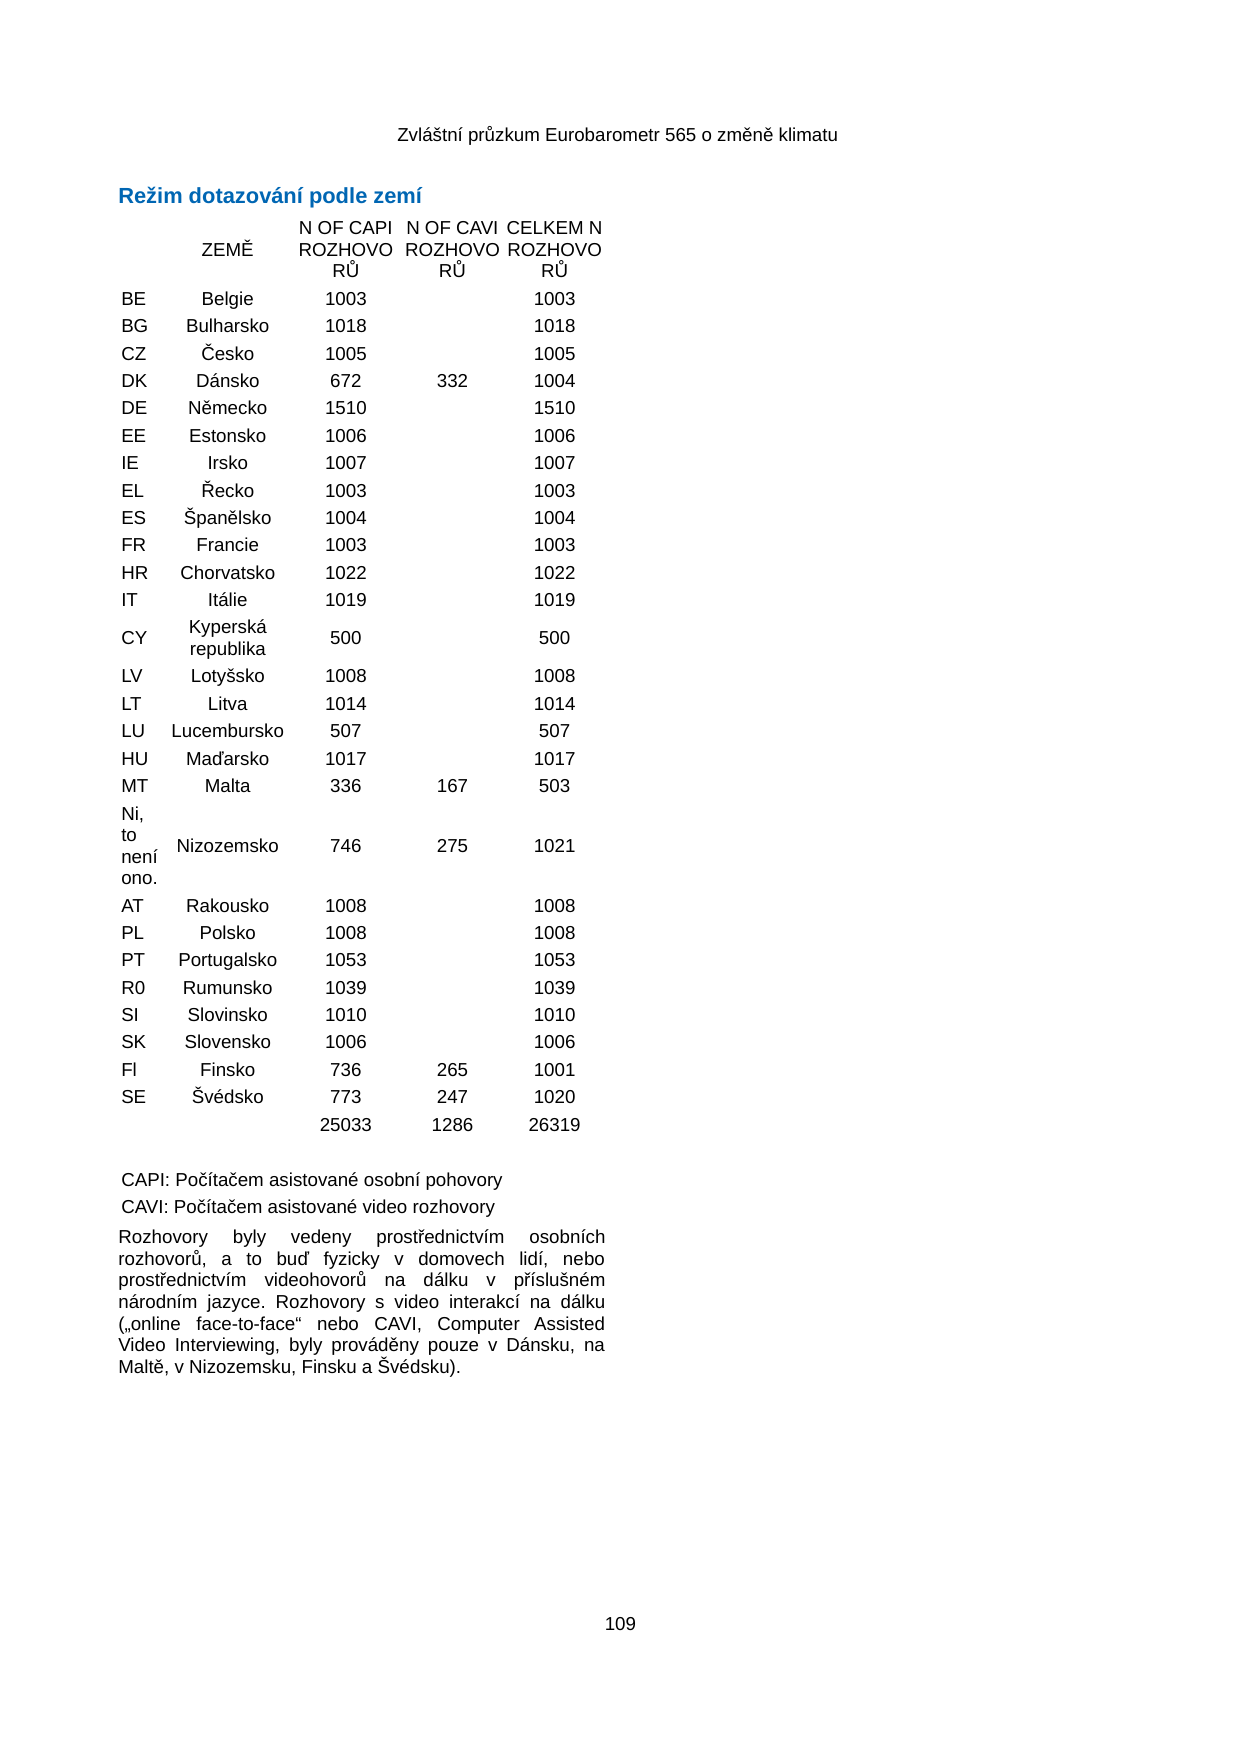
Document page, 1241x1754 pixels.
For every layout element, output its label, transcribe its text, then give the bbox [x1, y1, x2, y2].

table_cell Česko [165, 340, 290, 367]
table_cell 1004 [503, 504, 605, 531]
table_cell 1010 [290, 1001, 401, 1028]
table_cell 1021 [503, 799, 605, 891]
table_cell [401, 422, 503, 449]
table_cell [401, 717, 503, 744]
table_cell Německo [165, 394, 290, 422]
table_cell Lotyšsko [165, 663, 290, 690]
table_cell Dánsko [165, 367, 290, 394]
table_cell SK [118, 1029, 165, 1056]
table_cell 1017 [503, 745, 605, 772]
table_cell 1007 [503, 449, 605, 476]
table_cell Francie [165, 531, 290, 559]
table_cell 1006 [290, 1029, 401, 1056]
table_cell BE [118, 285, 165, 312]
table_cell 1018 [290, 312, 401, 339]
table_cell LU [118, 717, 165, 744]
table_cell 1053 [290, 946, 401, 974]
table_cell [165, 1138, 290, 1165]
table_cell Portugalsko [165, 946, 290, 974]
table_cell SI [118, 1001, 165, 1028]
table_cell 507 [503, 717, 605, 744]
table_cell Rakousko [165, 891, 290, 919]
table_cell 503 [503, 772, 605, 799]
table_cell 1008 [503, 919, 605, 946]
table_cell 1008 [503, 891, 605, 919]
table_cell LT [118, 690, 165, 717]
table_cell Řecko [165, 476, 290, 504]
table_cell [401, 974, 503, 1001]
table_cell [401, 690, 503, 717]
table_cell [118, 1138, 165, 1165]
table_cell HR [118, 559, 165, 586]
table_cell 265 [401, 1056, 503, 1083]
table_cell Estonsko [165, 422, 290, 449]
table_cell 1003 [503, 285, 605, 312]
table_cell IT [118, 586, 165, 613]
table_cell Slovensko [165, 1029, 290, 1056]
table_cell 1008 [290, 891, 401, 919]
table_header [118, 214, 165, 285]
table_cell [401, 531, 503, 559]
table_header N OF CAPI ROZHOVORŮ [290, 214, 401, 285]
table_cell 1510 [503, 394, 605, 422]
table_cell 1003 [503, 476, 605, 504]
table_cell [401, 891, 503, 919]
table_cell [503, 1138, 605, 1165]
table_cell Belgie [165, 285, 290, 312]
table_cell 1020 [503, 1083, 605, 1111]
table_cell [401, 1029, 503, 1056]
table_cell 1008 [290, 919, 401, 946]
table_cell [401, 285, 503, 312]
table_cell 1510 [290, 394, 401, 422]
table_cell Španělsko [165, 504, 290, 531]
table_cell 1039 [503, 974, 605, 1001]
table_cell CAVI: Počítačem asistované video rozhovory [118, 1193, 605, 1220]
table_cell 1001 [503, 1056, 605, 1083]
table_header CELKEM N ROZHOVORŮ [503, 214, 605, 285]
table_cell Maďarsko [165, 745, 290, 772]
table_cell [290, 1138, 401, 1165]
table_cell 1005 [503, 340, 605, 367]
text Rozhovory byly vedeny prostřednictvím osobních rozhovorů, a to buď fyzicky v domovech lidí, nebo prostřednictvím videohovorů na dálku v příslušném národním jazyce. Rozhovory s video interakcí na dálku („online face-to-face“ nebo CAVI, Computer Assisted Video Interviewing, byly prováděny pouze v Dánsku, na Maltě, v Nizozemsku, Finsku a Švédsku). [118, 1226, 605, 1377]
table_cell [401, 1001, 503, 1028]
table_cell Finsko [165, 1056, 290, 1083]
table_cell Fl [118, 1056, 165, 1083]
table_cell 332 [401, 367, 503, 394]
table_cell [401, 586, 503, 613]
table_cell 500 [290, 614, 401, 662]
table_cell Slovinsko [165, 1001, 290, 1028]
table_cell 336 [290, 772, 401, 799]
table_cell Rumunsko [165, 974, 290, 1001]
table_cell ES [118, 504, 165, 531]
table_cell [401, 340, 503, 367]
table_cell MT [118, 772, 165, 799]
table_cell [118, 1111, 165, 1138]
table_cell 1003 [290, 476, 401, 504]
table_cell 1286 [401, 1111, 503, 1138]
table_cell 507 [290, 717, 401, 744]
table_cell 1022 [290, 559, 401, 586]
table_cell Chorvatsko [165, 559, 290, 586]
table_cell 1004 [290, 504, 401, 531]
table_cell 1014 [503, 690, 605, 717]
table_cell 736 [290, 1056, 401, 1083]
table_cell PL [118, 919, 165, 946]
table_cell Bulharsko [165, 312, 290, 339]
table_cell 1018 [503, 312, 605, 339]
table_cell BG [118, 312, 165, 339]
table_cell EE [118, 422, 165, 449]
table_cell Litva [165, 690, 290, 717]
table_cell 672 [290, 367, 401, 394]
table_cell 1008 [503, 663, 605, 690]
table_cell 1039 [290, 974, 401, 1001]
table_cell CAPI: Počítačem asistované osobní pohovory [118, 1165, 605, 1193]
table_cell Itálie [165, 586, 290, 613]
table_cell 1010 [503, 1001, 605, 1028]
table_cell CZ [118, 340, 165, 367]
table_cell EL [118, 476, 165, 504]
table_cell 26319 [503, 1111, 605, 1138]
table_cell 1004 [503, 367, 605, 394]
table_cell CY [118, 614, 165, 662]
table_cell 1017 [290, 745, 401, 772]
table_cell 1008 [290, 663, 401, 690]
table_cell R0 [118, 974, 165, 1001]
table_cell 1007 [290, 449, 401, 476]
table_cell 1022 [503, 559, 605, 586]
table_cell 1006 [503, 422, 605, 449]
table_cell HU [118, 745, 165, 772]
table_cell [401, 449, 503, 476]
table_cell DE [118, 394, 165, 422]
table_header N OF CAVI ROZHOVORŮ [401, 214, 503, 285]
table_cell [401, 663, 503, 690]
table_cell 1003 [290, 531, 401, 559]
table_cell 1003 [503, 531, 605, 559]
table_cell [401, 1138, 503, 1165]
table_cell Ni, to není ono. [118, 799, 165, 891]
table_cell [401, 504, 503, 531]
table_cell AT [118, 891, 165, 919]
table_cell [401, 919, 503, 946]
table_header ZEMĚ [165, 214, 290, 285]
table_cell [401, 946, 503, 974]
table_cell [165, 1111, 290, 1138]
text Režim dotazování podle zemí [118, 183, 605, 208]
table_cell 275 [401, 799, 503, 891]
table_cell 247 [401, 1083, 503, 1111]
table_cell 1019 [503, 586, 605, 613]
table_cell Kyperská republika [165, 614, 290, 662]
table_cell [401, 614, 503, 662]
table_cell IE [118, 449, 165, 476]
table_cell Polsko [165, 919, 290, 946]
table_cell LV [118, 663, 165, 690]
table_cell 1006 [503, 1029, 605, 1056]
table_cell DK [118, 367, 165, 394]
table_cell 1019 [290, 586, 401, 613]
table_cell 1053 [503, 946, 605, 974]
table_cell [401, 312, 503, 339]
table_cell Malta [165, 772, 290, 799]
table_cell Irsko [165, 449, 290, 476]
table_cell [401, 394, 503, 422]
table_cell 500 [503, 614, 605, 662]
table_cell 1003 [290, 285, 401, 312]
table_cell Nizozemsko [165, 799, 290, 891]
table_cell [401, 559, 503, 586]
table_cell 746 [290, 799, 401, 891]
table_cell FR [118, 531, 165, 559]
table_cell 1014 [290, 690, 401, 717]
table_cell 25033 [290, 1111, 401, 1138]
table_cell 1005 [290, 340, 401, 367]
table_cell Švédsko [165, 1083, 290, 1111]
table_cell PT [118, 946, 165, 974]
table_cell Lucembursko [165, 717, 290, 744]
table_cell [401, 745, 503, 772]
table_cell 773 [290, 1083, 401, 1111]
table_cell 167 [401, 772, 503, 799]
table_cell [401, 476, 503, 504]
table_cell SE [118, 1083, 165, 1111]
table_cell 1006 [290, 422, 401, 449]
